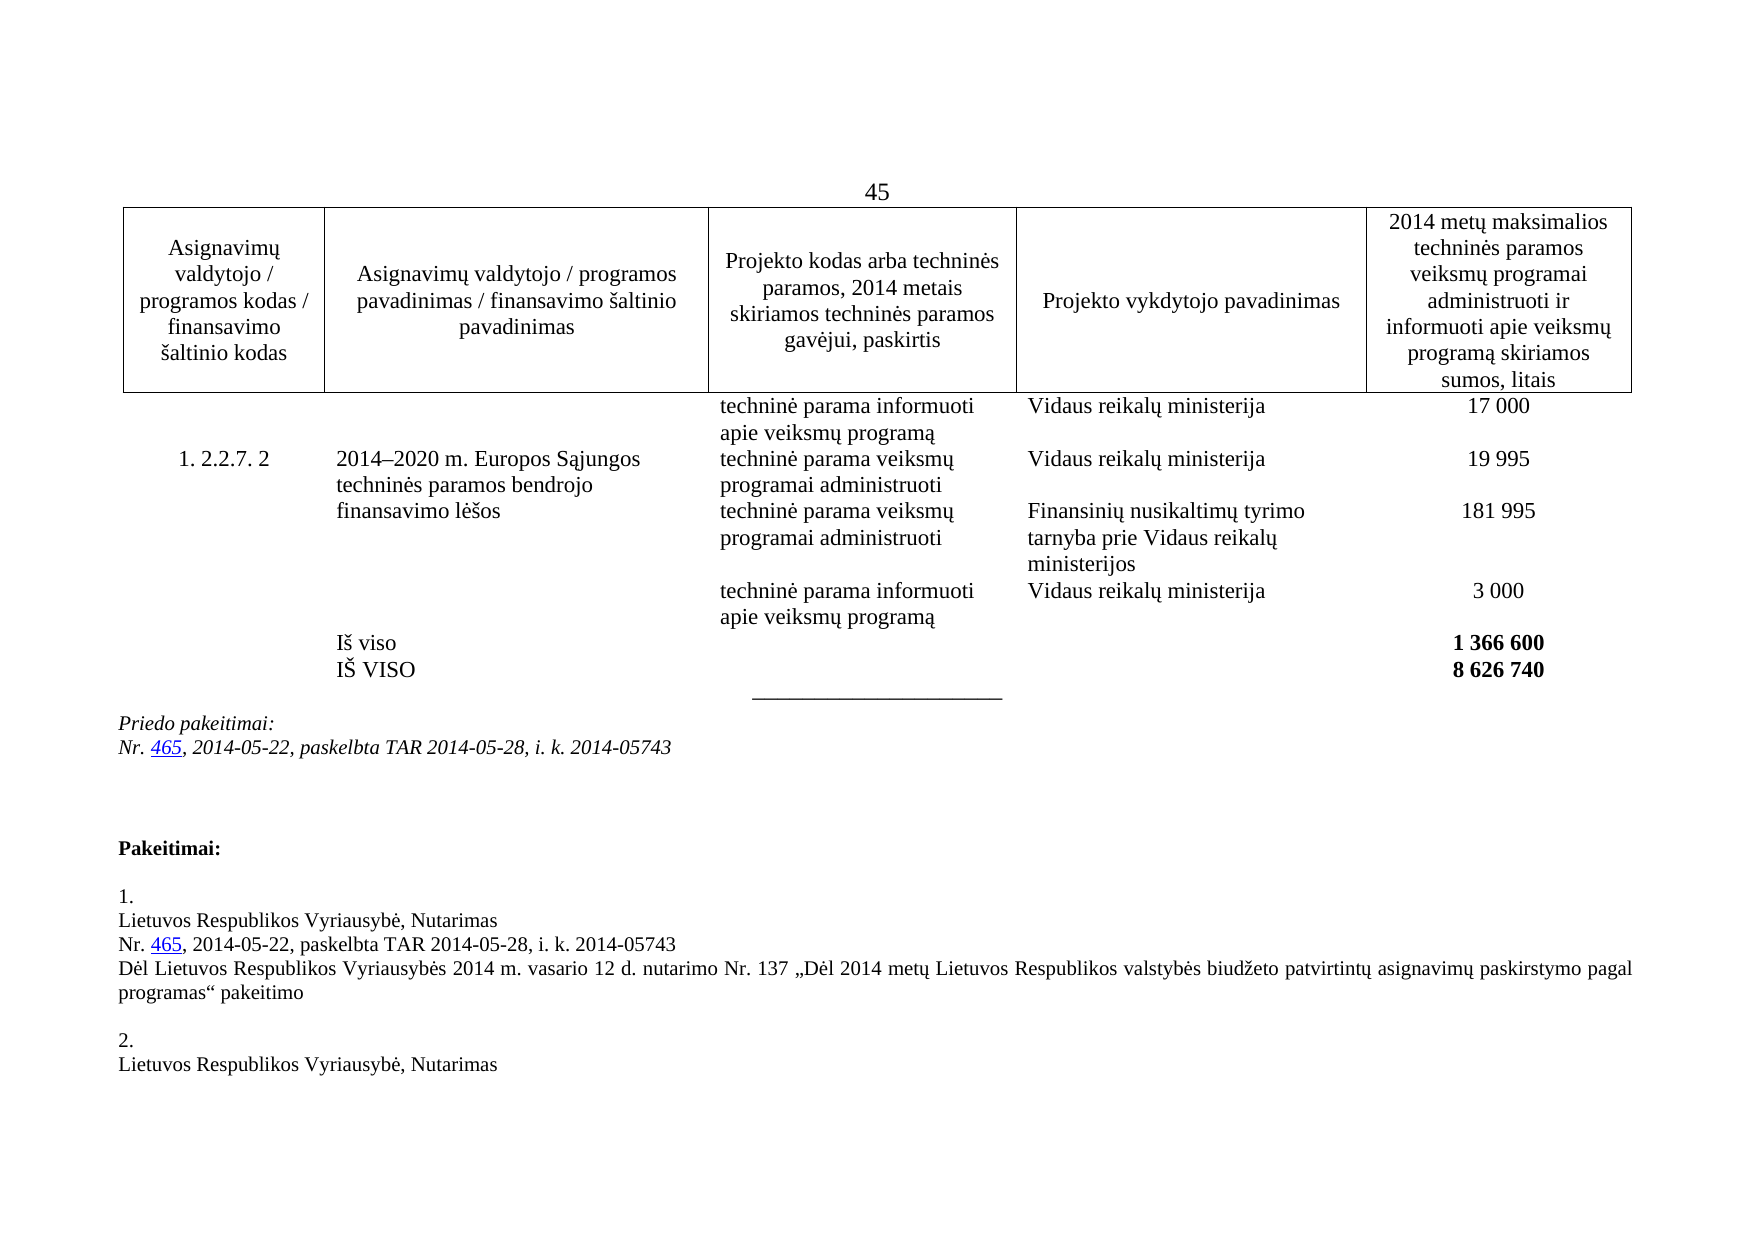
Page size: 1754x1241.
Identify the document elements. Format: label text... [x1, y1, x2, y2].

table_cell 1. 2.2.7. 2 [123, 445, 325, 577]
table_cell techninė parama informuoti apie veiksmų programą [709, 577, 1016, 629]
table_cell [123, 629, 325, 656]
table_header Asignavimų valdytojo / programos kodas / finansavimo šaltinio kodas [124, 208, 324, 392]
text Dėl Lietuvos Respublikos Vyriausybės 2014 m. vasario 12 d. nutarimo Nr. 137 „Dėl 2014 metų Lietuvos Respublikos valstybės biudžeto patvirtintų asignavimų paskirstymo pagal programas“ pakeitimo [118, 956, 1636, 1004]
text –––––––––––––––––––– [118, 682, 1636, 711]
table_cell Vidaus reikalų ministerija [1016, 445, 1366, 498]
table_cell 17 000 [1366, 393, 1631, 445]
table_cell 2014–2020 m. Europos Sąjungos techninės paramos bendrojo finansavimo lėšos [325, 445, 709, 577]
table_cell [709, 656, 1016, 682]
text 2. [118, 1028, 1636, 1052]
table_cell 181 995 [1366, 498, 1631, 577]
table_cell 3 000 [1366, 577, 1631, 629]
table_cell techninė parama veiksmų programai administruoti [709, 498, 1016, 577]
text Pakeitimai: [118, 836, 1636, 860]
table_cell [1016, 629, 1366, 656]
text Lietuvos Respublikos Vyriausybė, Nutarimas [118, 908, 1636, 932]
table_cell [325, 393, 709, 445]
text Lietuvos Respublikos Vyriausybė, Nutarimas [118, 1052, 1636, 1076]
table_header Projekto kodas arba techninės paramos, 2014 metais skiriamos techninės paramos gavėjui, paskirtis [709, 208, 1016, 392]
table_cell [325, 577, 709, 629]
table_cell techninė parama informuoti apie veiksmų programą [709, 393, 1016, 445]
table_cell 19 995 [1366, 445, 1631, 498]
table_cell techninė parama veiksmų programai administruoti [709, 445, 1016, 498]
table_cell [709, 629, 1016, 656]
table_cell Vidaus reikalų ministerija [1016, 393, 1366, 445]
text Nr. 465, 2014-05-22, paskelbta TAR 2014-05-28, i. k. 2014-05743 [118, 932, 1636, 956]
table_cell [123, 577, 325, 629]
text 1. [118, 884, 1636, 908]
table_header Projekto vykdytojo pavadinimas [1017, 208, 1366, 392]
table_cell [1016, 656, 1366, 682]
table_header 2014 metų maksimalios techninės paramos veiksmų programai administruoti ir informuoti apie veiksmų programą skiriamos sumos, litais [1367, 208, 1631, 392]
text Priedo pakeitimai: [118, 711, 1636, 735]
table_cell IŠ VISO [325, 656, 709, 682]
table_cell [123, 393, 325, 445]
text Nr. 465, 2014-05-22, paskelbta TAR 2014-05-28, i. k. 2014-05743 [118, 735, 1636, 759]
table_header Asignavimų valdytojo / programos pavadinimas / finansavimo šaltinio pavadinimas [325, 208, 708, 392]
table_cell 8 626 740 [1366, 656, 1631, 682]
table_cell Vidaus reikalų ministerija [1016, 577, 1366, 629]
table_cell 1 366 600 [1366, 629, 1631, 656]
table_cell [123, 656, 325, 682]
table_cell Finansinių nusikaltimų tyrimo tarnyba prie Vidaus reikalų ministerijos [1016, 498, 1366, 577]
table_cell Iš viso [325, 629, 709, 656]
